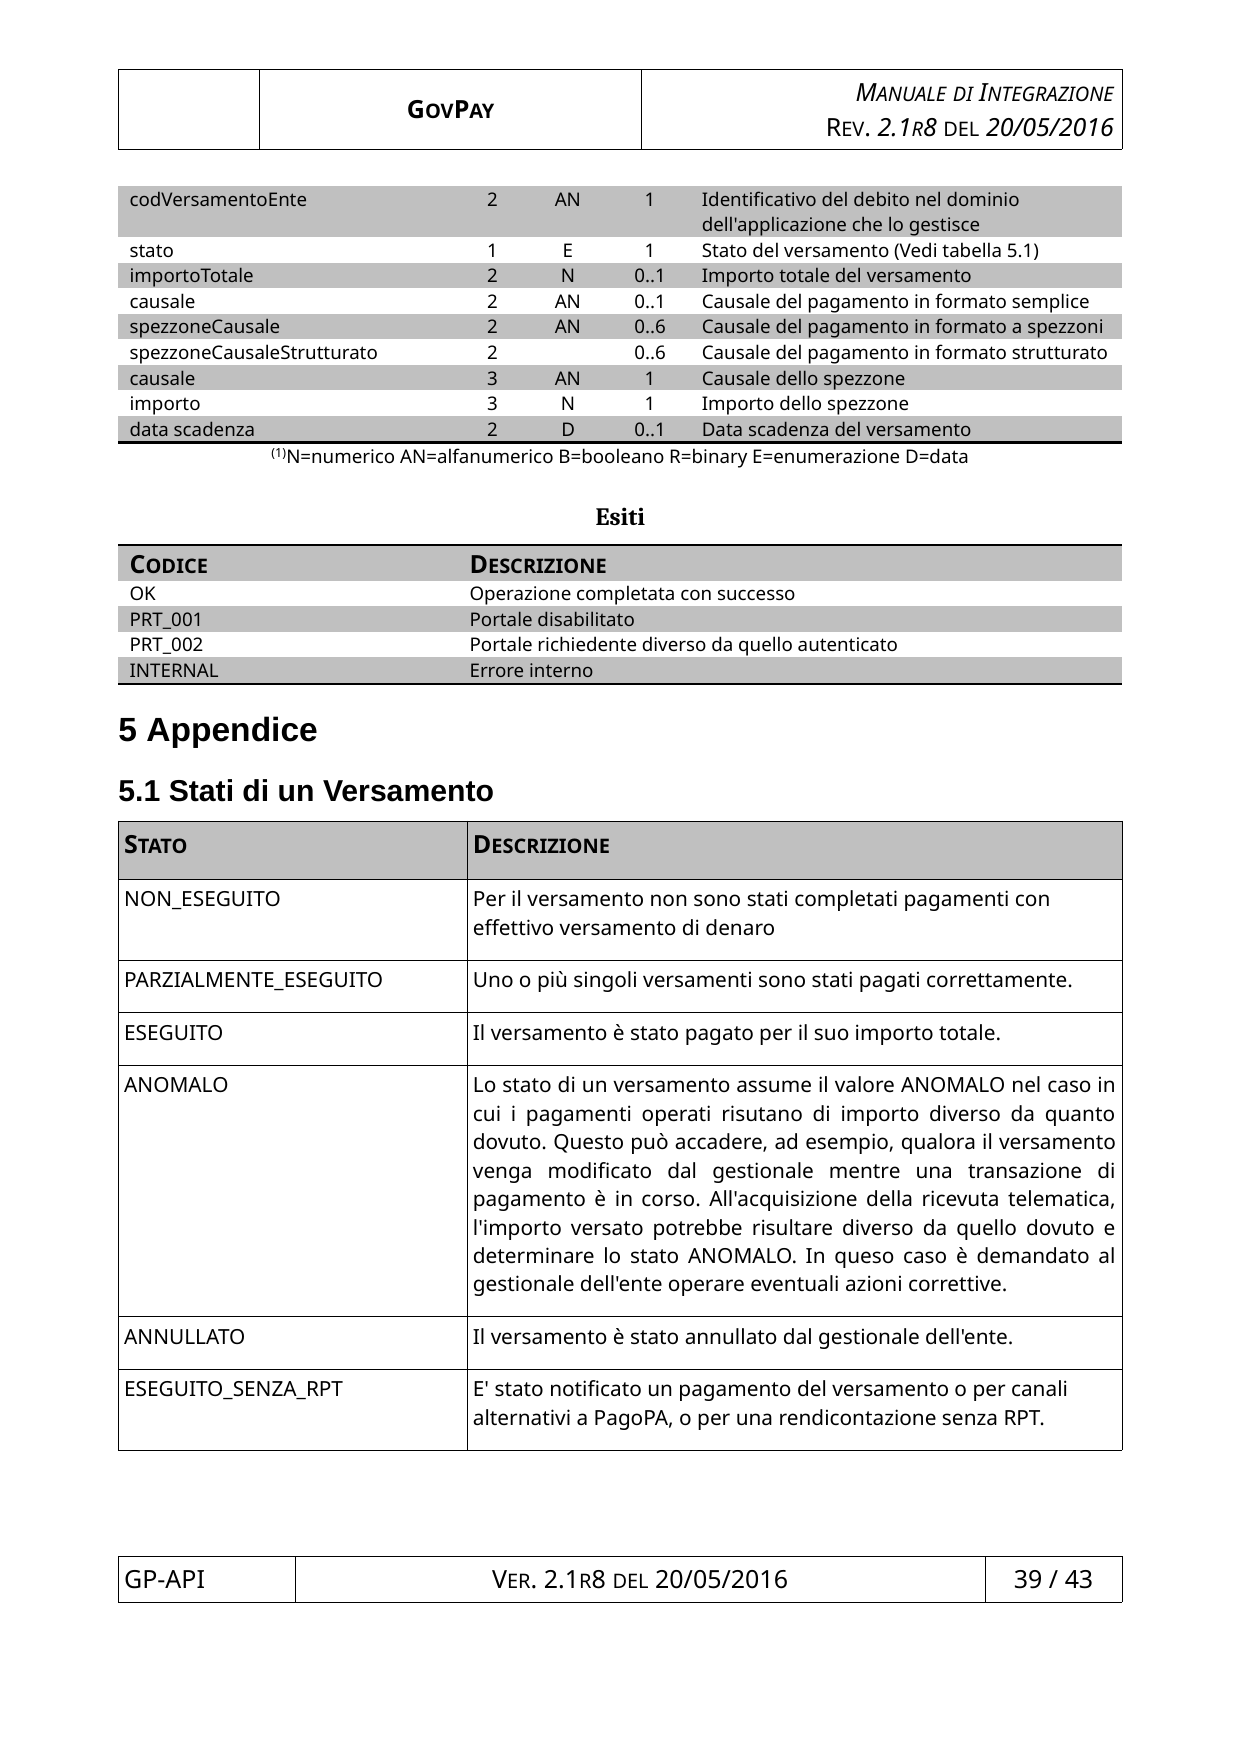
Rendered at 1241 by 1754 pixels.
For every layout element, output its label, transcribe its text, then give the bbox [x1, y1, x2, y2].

table_cell E [526, 237, 609, 263]
table_cell Causale del pagamento in formato semplice [690, 288, 1122, 314]
table_cell N [526, 263, 609, 288]
table_cell N [526, 390, 609, 416]
table_cell spezzoneCausaleStrutturato [118, 339, 458, 365]
table_cell 3 [458, 365, 526, 390]
table_cell 0..1 [609, 288, 690, 314]
table_cell 2 [458, 314, 526, 339]
table_cell 0..6 [609, 339, 690, 365]
table_cell 3 [458, 390, 526, 416]
table_cell 1 [609, 186, 690, 237]
table_cell ESEGUITO [119, 1013, 467, 1065]
table_cell PRT_002 [118, 632, 458, 657]
table_cell PARZIALMENTE_ESEGUITO [119, 961, 467, 1012]
table_cell AN [526, 186, 609, 237]
table_cell spezzoneCausale [118, 314, 458, 339]
table_cell 2 [458, 416, 526, 441]
table_cell Il versamento è stato pagato per il suo importo totale. [468, 1013, 1122, 1065]
table_cell Importo dello spezzone [690, 390, 1122, 416]
table_cell PRT_001 [118, 606, 458, 632]
table_cell causale [118, 365, 458, 390]
table_cell 0..1 [609, 263, 690, 288]
table_cell Data scadenza del versamento [690, 416, 1122, 441]
table_cell Errore interno [458, 657, 1122, 683]
table_cell importoTotale [118, 263, 458, 288]
table_cell ESEGUITO_SENZA_RPT [119, 1370, 467, 1450]
table_cell Codice [118, 546, 458, 581]
table_cell Causale del pagamento in formato strutturato [690, 339, 1122, 365]
table_cell NON_ESEGUITO [119, 880, 467, 960]
table_header Esiti [118, 503, 1122, 544]
table_cell 2 [458, 288, 526, 314]
table_cell 2 [458, 263, 526, 288]
table_cell 2 [458, 186, 526, 237]
table_cell Operazione completata con successo [458, 581, 1122, 606]
table_cell Il versamento è stato annullato dal gestionale dell'ente. [468, 1317, 1122, 1369]
table_header Descrizione [468, 822, 1122, 879]
table_cell AN [526, 288, 609, 314]
table_cell ANNULLATO [119, 1317, 467, 1369]
table_cell data scadenza [118, 416, 458, 441]
subtitle Appendice [118, 710, 1122, 748]
table_header Stato [119, 822, 467, 879]
table_cell D [526, 416, 609, 441]
table_cell Uno o più singoli versamenti sono stati pagati correttamente. [468, 961, 1122, 1012]
table_cell 0..6 [609, 314, 690, 339]
table_cell 1 [609, 390, 690, 416]
table_cell INTERNAL [118, 657, 458, 683]
table_cell Descrizione [458, 546, 1122, 581]
table_cell Importo totale del versamento [690, 263, 1122, 288]
table_cell 1 [609, 237, 690, 263]
table_cell OK [118, 581, 458, 606]
table_cell Portale richiedente diverso da quello autenticato [458, 632, 1122, 657]
table_cell Portale disabilitato [458, 606, 1122, 632]
table_cell E' stato notificato un pagamento del versamento o per canali alternativi a PagoPA, o per una rendicontazione senza RPT. [468, 1370, 1122, 1450]
table_cell Causale dello spezzone [690, 365, 1122, 390]
table_cell 2 [458, 339, 526, 365]
table_cell Per il versamento non sono stati completati pagamenti con effettivo versamento di denaro [468, 880, 1122, 960]
table_cell [526, 339, 609, 365]
table_cell AN [526, 365, 609, 390]
table_cell Identificativo del debito nel dominio dell'applicazione che lo gestisce [690, 186, 1122, 237]
table_cell AN [526, 314, 609, 339]
table_cell stato [118, 237, 458, 263]
table_cell codVersamentoEnte [118, 186, 458, 237]
table_cell causale [118, 288, 458, 314]
table_cell 1 [458, 237, 526, 263]
table_cell Stato del versamento (Vedi tabella 5.1) [690, 237, 1122, 263]
table_cell 1 [609, 365, 690, 390]
table_cell Lo stato di un versamento assume il valore ANOMALO nel caso in cui i pagamenti operati risutano di importo diverso da quanto dovuto. Questo può accadere, ad esempio, qualora il versamento venga modificato dal gestionale mentre una transazione di pagamento è in corso. All'acquisizione della ricevuta telematica, l'importo versato potrebbe risultare diverso da quello dovuto e determinare lo stato ANOMALO. In queso caso è demandato al gestionale dell'ente operare eventuali azioni correttive. [468, 1066, 1122, 1316]
table_cell ANOMALO [119, 1066, 467, 1316]
subtitle Stati di un Versamento [118, 773, 1122, 808]
table_cell Causale del pagamento in formato a spezzoni [690, 314, 1122, 339]
table_cell importo [118, 390, 458, 416]
table_cell 0..1 [609, 416, 690, 441]
text (1)N=numerico AN=alfanumerico B=booleano R=binary E=enumerazione D=data [118, 444, 1122, 469]
